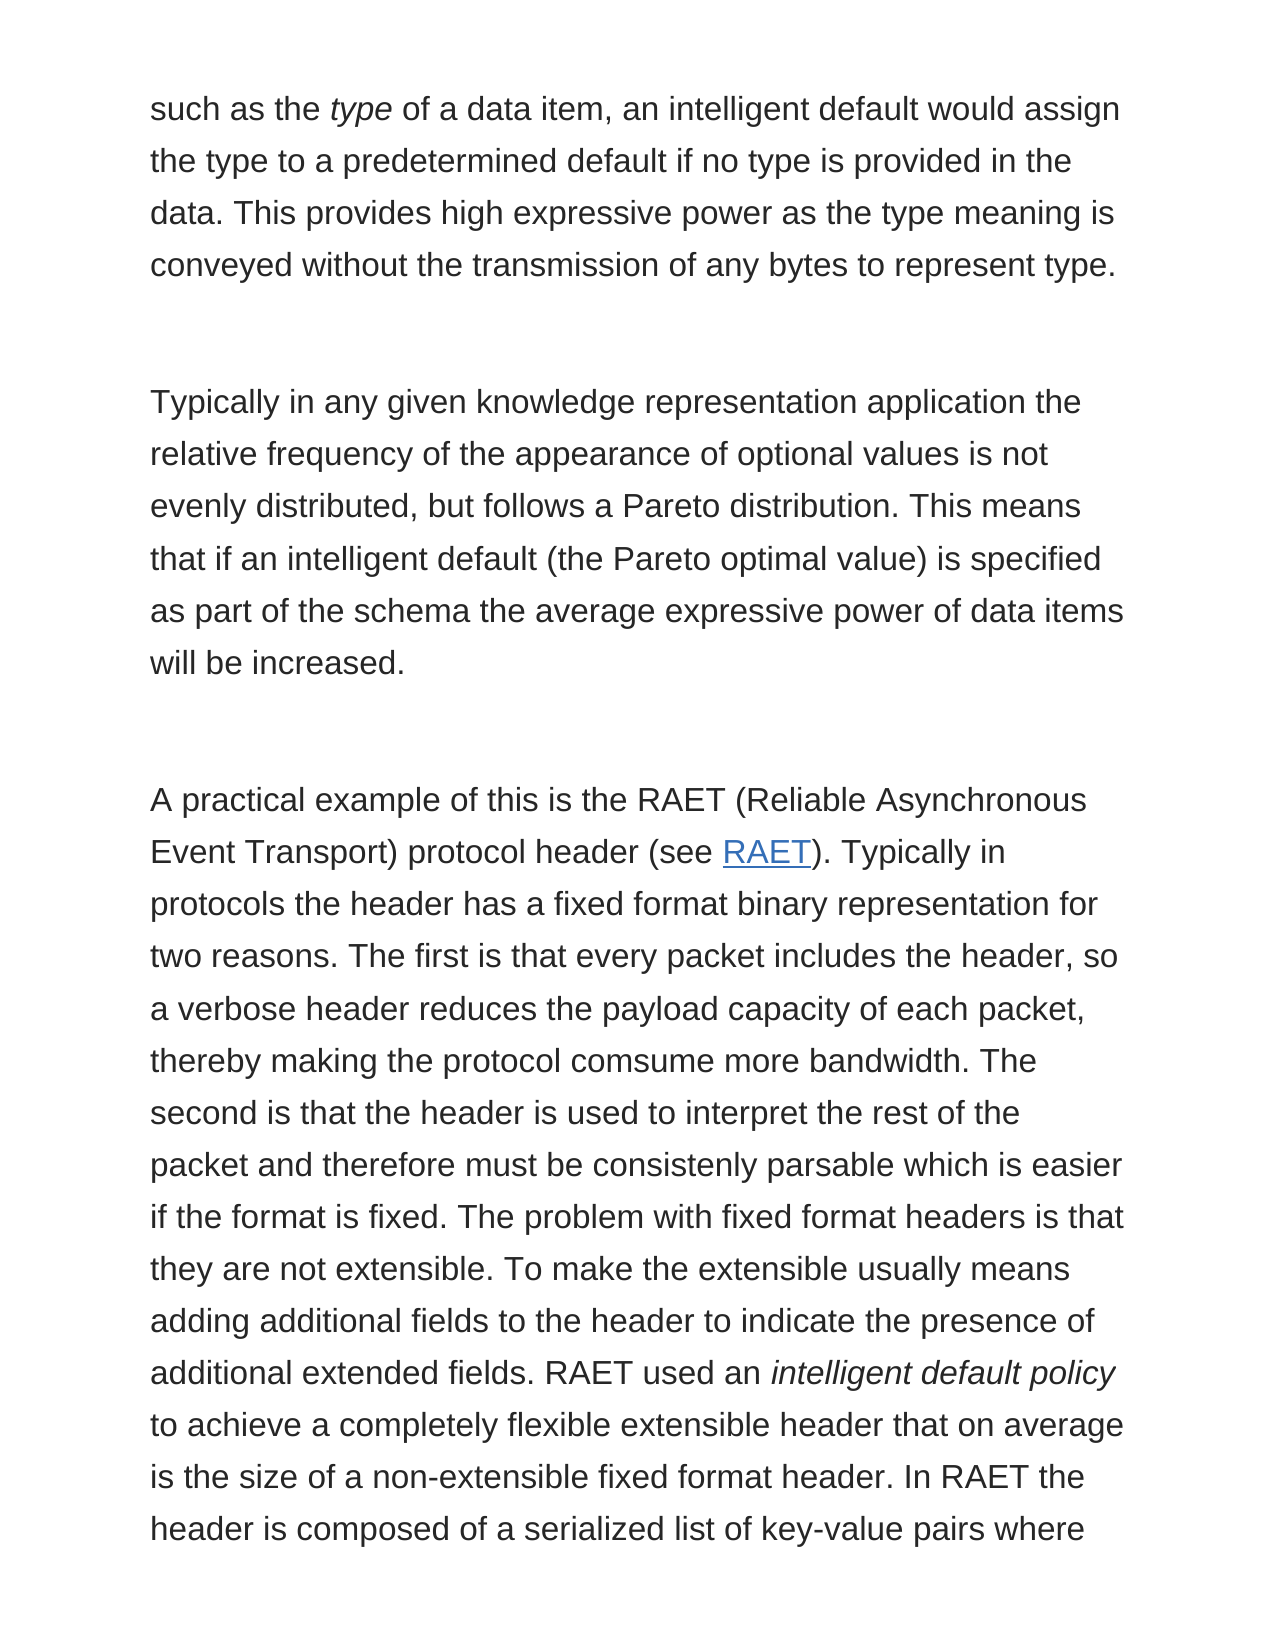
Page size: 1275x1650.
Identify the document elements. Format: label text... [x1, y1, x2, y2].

text Typically in any given knowledge representation application the relative frequency of the appearance of optional values is not evenly distributed, but follows a Pareto distribution. This means that if an intelligent default (the Pareto optimal value) is specified as part of the schema the average expressive power of data items will be increased. [150, 369, 1125, 681]
text A practical example of this is the RAET (Reliable Asynchronous Event Transport) protocol header (see RAET). Typically in protocols the header has a fixed format binary representation for two reasons. The first is that every packet includes the header, so a verbose header reduces the payload capacity of each packet, thereby making the protocol comsume more bandwidth. The second is that the header is used to interpret the rest of the packet and therefore must be consistenly parsable which is easier if the format is fixed. The problem with fixed format headers is that they are not extensible. To make the extensible usually means adding additional fields to the header to indicate the presence of additional extended fields. RAET used an intelligent default policy to achieve a completely flexible extensible header that on average is the size of a non-extensible fixed format header. In RAET the header is composed of a serialized list of key-value pairs where [150, 767, 1125, 1548]
text such as the type of a data item, an intelligent default would assign the type to a predetermined default if no type is provided in the data. This provides high expressive power as the type meaning is conveyed without the transmission of any bytes to represent type. [150, 75, 1125, 283]
